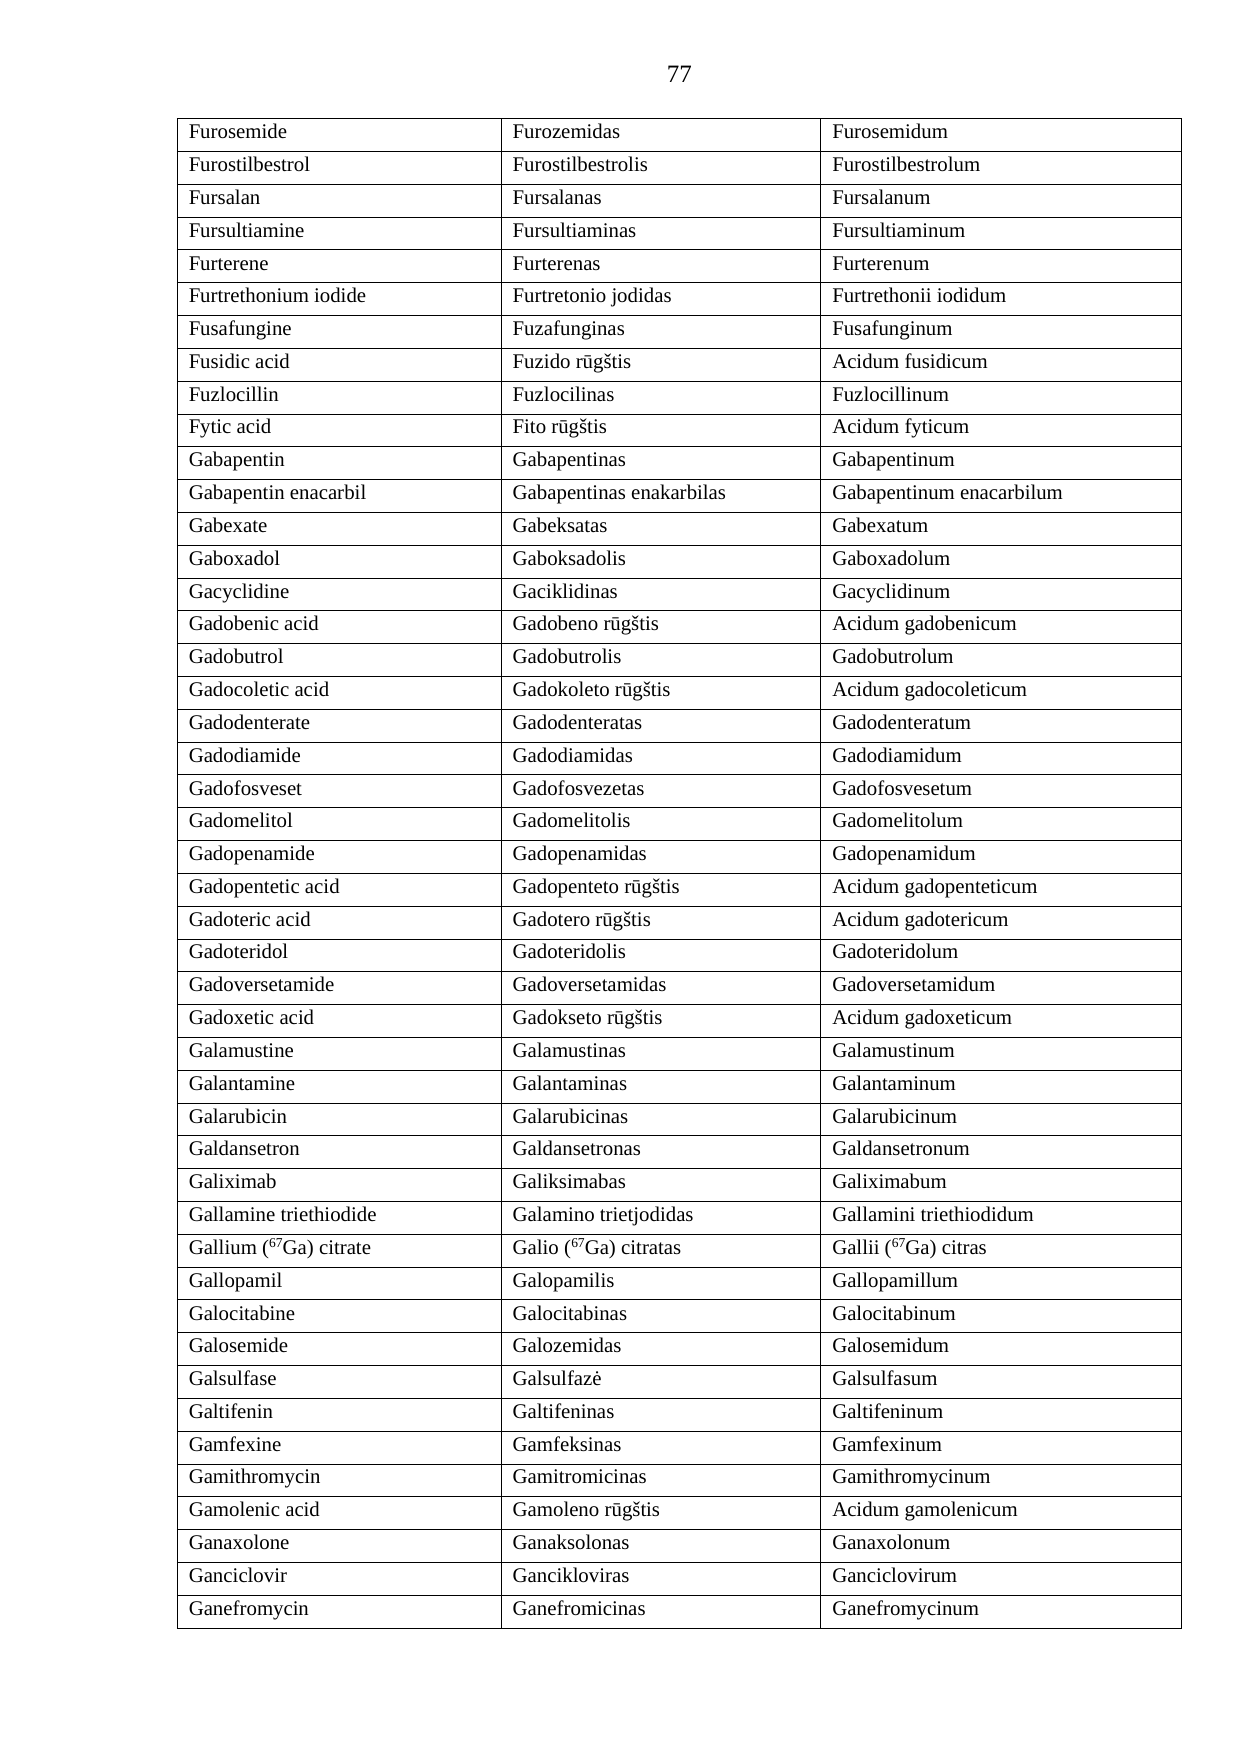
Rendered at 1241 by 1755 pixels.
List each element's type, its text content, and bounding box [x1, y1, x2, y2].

table_cell Acidum gadoxeticum [821, 1005, 1181, 1037]
table_cell Galdansetronum [821, 1136, 1181, 1168]
table_cell Gamithromycinum [821, 1465, 1181, 1496]
table_cell Gallamine triethiodide [178, 1202, 501, 1234]
table_cell Furosemidum [821, 119, 1181, 151]
table_cell Furterenum [821, 250, 1181, 282]
table_cell Gadopenamide [178, 841, 501, 873]
table_cell Acidum gamolenicum [821, 1497, 1181, 1529]
table_cell Galiksimabas [502, 1169, 820, 1201]
table_cell Gadoteric acid [178, 907, 501, 938]
table_cell Gadodiamide [178, 743, 501, 774]
table_cell Gadokseto rūgštis [502, 1005, 820, 1037]
table_cell Gadodenteratum [821, 710, 1181, 742]
table_cell Gadobutrolum [821, 644, 1181, 676]
table_cell Gadofosvezetas [502, 775, 820, 807]
table_cell Gadomelitolum [821, 808, 1181, 840]
table_cell Galosemide [178, 1333, 501, 1365]
table_cell Gabexate [178, 513, 501, 545]
table_cell Fursalan [178, 185, 501, 217]
table_cell Gadokoleto rūgštis [502, 677, 820, 709]
table_cell Furostilbestrolis [502, 152, 820, 184]
table_cell Gadodenteratas [502, 710, 820, 742]
table_cell Ganciclovirum [821, 1563, 1181, 1595]
table_cell Galsulfazė [502, 1366, 820, 1398]
table_cell Furostilbestrolum [821, 152, 1181, 184]
table_cell Gabapentinas enakarbilas [502, 480, 820, 512]
table_cell Acidum gadocoleticum [821, 677, 1181, 709]
table_cell Gadobeno rūgštis [502, 611, 820, 643]
table_cell Fusidic acid [178, 349, 501, 381]
table_cell Furozemidas [502, 119, 820, 151]
table_cell Ganaksolonas [502, 1530, 820, 1562]
table_cell Galiximabum [821, 1169, 1181, 1201]
table_cell Gadopenteto rūgštis [502, 874, 820, 906]
table_cell Gadoxetic acid [178, 1005, 501, 1037]
table_cell Gamithromycin [178, 1465, 501, 1496]
table_cell Galamustine [178, 1038, 501, 1070]
table_cell Galarubicinas [502, 1104, 820, 1135]
table_cell Galocitabinas [502, 1300, 820, 1332]
table_cell Galio (67Ga) citratas [502, 1235, 820, 1267]
table_cell Gallium (67Ga) citrate [178, 1235, 501, 1267]
table_cell Fytic acid [178, 415, 501, 446]
table_cell Acidum gadobenicum [821, 611, 1181, 643]
table_cell Galsulfasum [821, 1366, 1181, 1398]
table_cell Gadopenamidum [821, 841, 1181, 873]
table_cell Fursultiaminum [821, 218, 1181, 249]
table_cell Gamitromicinas [502, 1465, 820, 1496]
table_cell Gallopamil [178, 1268, 501, 1299]
table_cell Gabapentin enacarbil [178, 480, 501, 512]
table_cell Galamustinum [821, 1038, 1181, 1070]
table_cell Gabapentin [178, 447, 501, 479]
table_cell Gabapentinum enacarbilum [821, 480, 1181, 512]
table_cell Gallopamillum [821, 1268, 1181, 1299]
table_cell Galarubicinum [821, 1104, 1181, 1135]
table_cell Fursultiaminas [502, 218, 820, 249]
table_cell Galdansetron [178, 1136, 501, 1168]
table_cell Gaboxadolum [821, 546, 1181, 577]
table_cell Gadofosveset [178, 775, 501, 807]
table_cell Gaciklidinas [502, 579, 820, 610]
table_cell Gadofosvesetum [821, 775, 1181, 807]
table_cell Furtrethonium iodide [178, 283, 501, 315]
table_cell Fuzafunginas [502, 316, 820, 348]
table_cell Gancikloviras [502, 1563, 820, 1595]
table_cell Gamfeksinas [502, 1432, 820, 1463]
table_cell Acidum gadopenteticum [821, 874, 1181, 906]
table_cell Gamoleno rūgštis [502, 1497, 820, 1529]
table_cell Acidum fusidicum [821, 349, 1181, 381]
table_cell Galamino trietjodidas [502, 1202, 820, 1234]
table_cell Gadodenterate [178, 710, 501, 742]
table_cell Galtifenin [178, 1399, 501, 1431]
table_cell Fusafunginum [821, 316, 1181, 348]
table_cell Galarubicin [178, 1104, 501, 1135]
table_cell Galsulfase [178, 1366, 501, 1398]
table_cell Gadotero rūgštis [502, 907, 820, 938]
table_cell Galantaminas [502, 1071, 820, 1102]
table_cell Gadobenic acid [178, 611, 501, 643]
table_cell Furosemide [178, 119, 501, 151]
table_cell Galocitabine [178, 1300, 501, 1332]
table_cell Fursalanas [502, 185, 820, 217]
table_cell Fursultiamine [178, 218, 501, 249]
table_cell Ganefromycin [178, 1596, 501, 1627]
table_cell Furterene [178, 250, 501, 282]
table_cell Gadocoletic acid [178, 677, 501, 709]
table_cell Gaboksadolis [502, 546, 820, 577]
table_cell Fuzlocillinum [821, 382, 1181, 413]
table_cell Acidum fyticum [821, 415, 1181, 446]
table_cell Galosemidum [821, 1333, 1181, 1365]
table_cell Fuzido rūgštis [502, 349, 820, 381]
table_cell Ganaxolone [178, 1530, 501, 1562]
table_cell Gamolenic acid [178, 1497, 501, 1529]
table_cell Fito rūgštis [502, 415, 820, 446]
table_cell Ganaxolonum [821, 1530, 1181, 1562]
table_cell Gabeksatas [502, 513, 820, 545]
table_cell Gadoteridol [178, 940, 501, 971]
table_cell Furterenas [502, 250, 820, 282]
table_cell Gallii (67Ga) citras [821, 1235, 1181, 1267]
table_cell Galamustinas [502, 1038, 820, 1070]
table_cell Gacyclidinum [821, 579, 1181, 610]
table_cell Furtretonio jodidas [502, 283, 820, 315]
table_cell Ganefromicinas [502, 1596, 820, 1627]
table_cell Galiximab [178, 1169, 501, 1201]
table_cell Gadoteridolis [502, 940, 820, 971]
table_cell Gabapentinum [821, 447, 1181, 479]
table_cell Furostilbestrol [178, 152, 501, 184]
table_cell Gacyclidine [178, 579, 501, 610]
table_cell Galtifeninum [821, 1399, 1181, 1431]
table_cell Gadopentetic acid [178, 874, 501, 906]
table_cell Galantamine [178, 1071, 501, 1102]
table_cell Galdansetronas [502, 1136, 820, 1168]
table_cell Gadomelitol [178, 808, 501, 840]
table_cell Galtifeninas [502, 1399, 820, 1431]
table_cell Fusafungine [178, 316, 501, 348]
table_cell Gaboxadol [178, 546, 501, 577]
table_cell Fuzlocillin [178, 382, 501, 413]
table_cell Gabapentinas [502, 447, 820, 479]
table_cell Acidum gadotericum [821, 907, 1181, 938]
table_cell Gamfexinum [821, 1432, 1181, 1463]
table_cell Furtrethonii iodidum [821, 283, 1181, 315]
table_cell Gadobutrol [178, 644, 501, 676]
table_cell Gadoteridolum [821, 940, 1181, 971]
table_cell Gadodiamidum [821, 743, 1181, 774]
table_cell Gadopenamidas [502, 841, 820, 873]
table_cell Gadoversetamidas [502, 972, 820, 1004]
table_cell Ganefromycinum [821, 1596, 1181, 1627]
table_cell Galocitabinum [821, 1300, 1181, 1332]
table_cell Gadoversetamide [178, 972, 501, 1004]
table_cell Gabexatum [821, 513, 1181, 545]
table_cell Galopamilis [502, 1268, 820, 1299]
table_cell Ganciclovir [178, 1563, 501, 1595]
table_cell Gadodiamidas [502, 743, 820, 774]
table_cell Gadomelitolis [502, 808, 820, 840]
table_cell Galantaminum [821, 1071, 1181, 1102]
table_cell Fuzlocilinas [502, 382, 820, 413]
table_cell Fursalanum [821, 185, 1181, 217]
table_cell Gamfexine [178, 1432, 501, 1463]
table_cell Gallamini triethiodidum [821, 1202, 1181, 1234]
table_cell Galozemidas [502, 1333, 820, 1365]
table_cell Gadoversetamidum [821, 972, 1181, 1004]
table_cell Gadobutrolis [502, 644, 820, 676]
